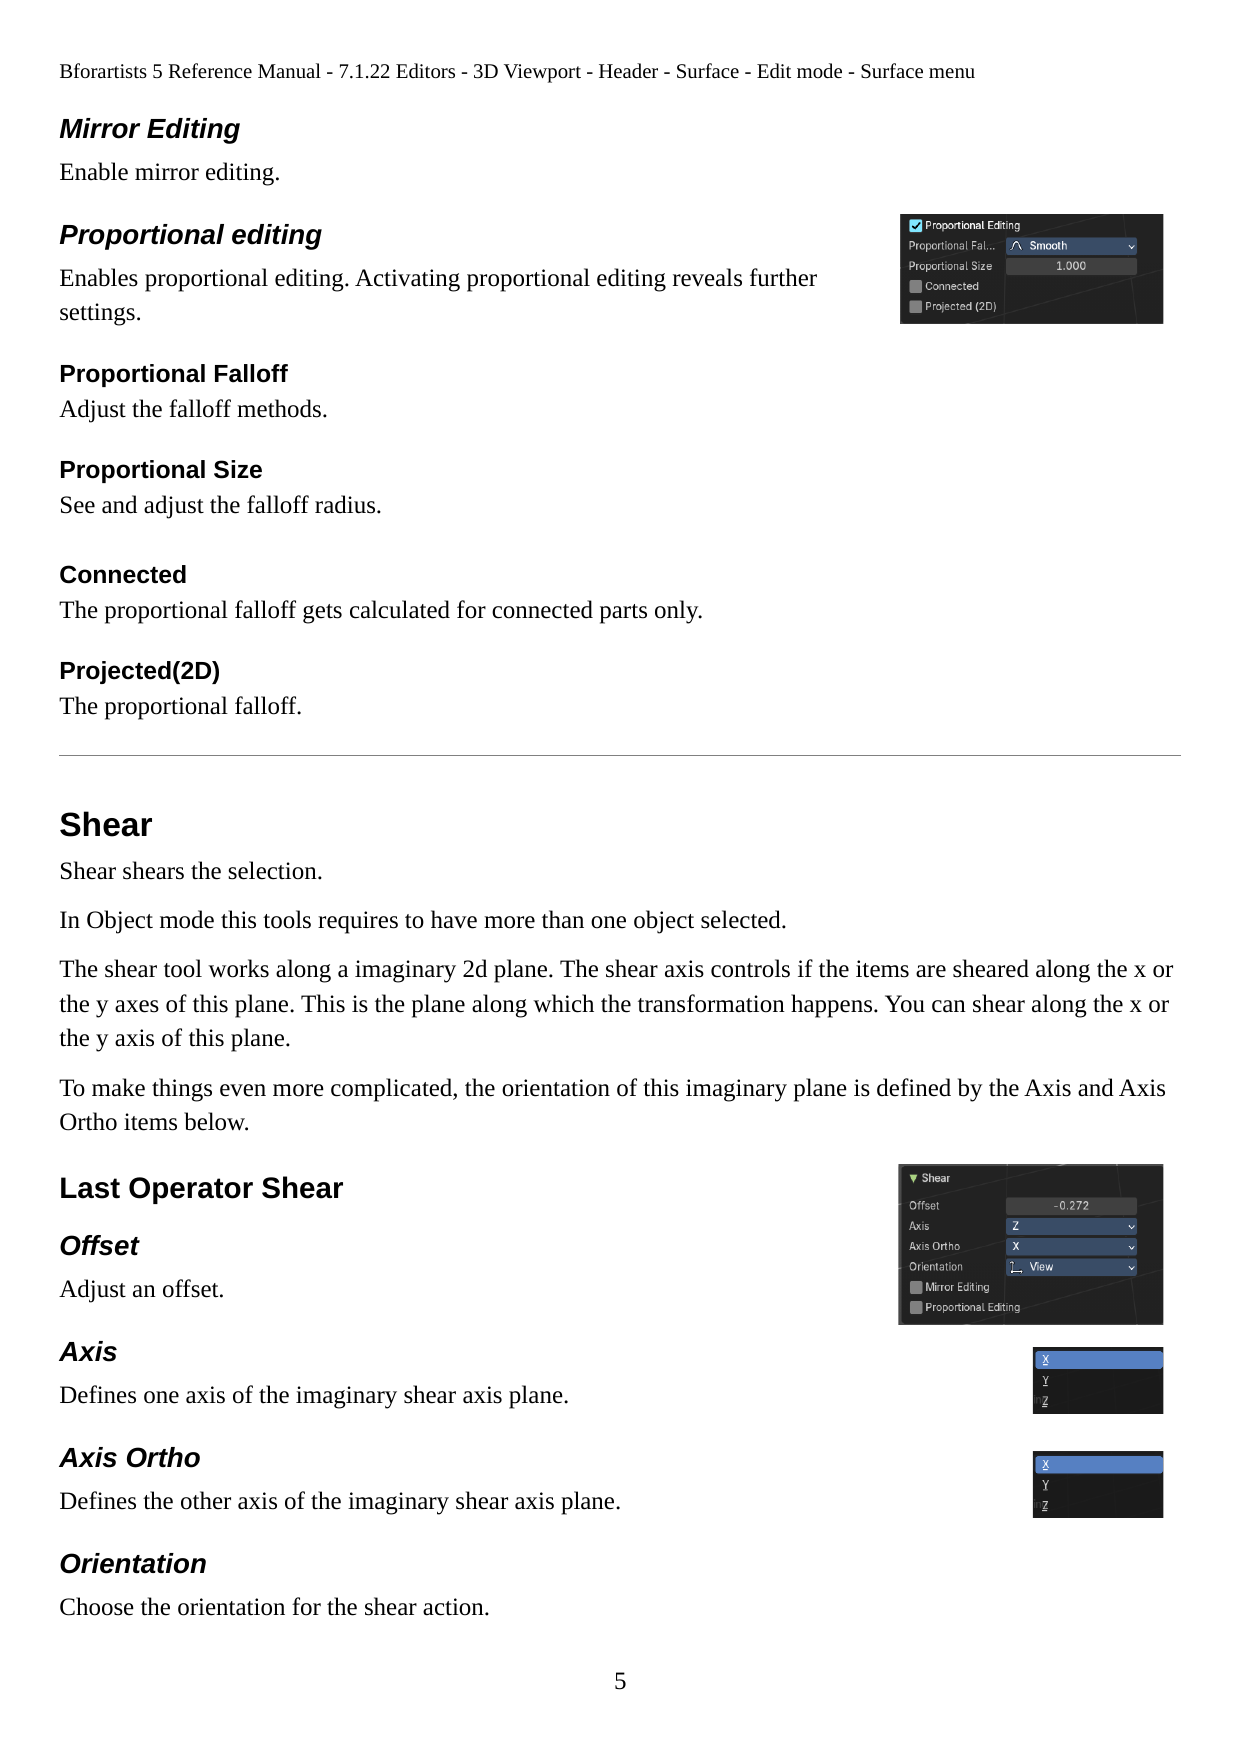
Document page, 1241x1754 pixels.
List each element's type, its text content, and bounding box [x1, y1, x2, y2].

text Shear shears the selection. [59, 856, 1181, 885]
subtitle Offset [59, 1230, 898, 1262]
subtitle [1164, 1171, 1181, 1205]
text Adjust the falloff methods. [59, 394, 1181, 422]
picture [898, 1164, 1164, 1325]
subtitle Connected [59, 560, 1181, 589]
subtitle Proportional Falloff [59, 359, 1181, 387]
subtitle Shear [59, 805, 1181, 844]
subtitle Proportional Size [59, 455, 1181, 484]
text See and adjust the falloff radius. [59, 490, 1181, 519]
text Choose the orientation for the shear action. [59, 1592, 1181, 1621]
subtitle Projected(2D) [59, 656, 1181, 685]
text Enables proportional editing. Activating proportional editing reveals further settings. [59, 263, 1181, 326]
picture [1032, 1347, 1164, 1414]
subtitle Axis [59, 1336, 1181, 1367]
text The proportional falloff gets calculated for connected parts only. [59, 595, 1181, 624]
subtitle Axis Ortho [59, 1442, 1181, 1473]
subtitle Proportional editing [59, 218, 900, 250]
subtitle [1164, 1230, 1181, 1262]
text In Object mode this tools requires to have more than one object selected. [59, 906, 1181, 934]
text Defines one axis of the imaginary shear axis plane. [59, 1380, 1032, 1409]
text The shear tool works along a imaginary 2d plane. The shear axis controls if the items are sheared along the x or the y axes of this plane. This is the plane along which the transformation happens. You can shear along the x or the y axis of this plane. [59, 954, 1181, 1052]
picture [900, 214, 1164, 324]
text [1164, 1274, 1181, 1303]
text The proportional falloff. [59, 691, 1181, 720]
text Defines the other axis of the imaginary shear axis plane. [59, 1486, 1032, 1515]
text Adjust an offset. [59, 1274, 898, 1303]
subtitle [1164, 218, 1181, 250]
picture [1032, 1451, 1164, 1518]
text Enable mirror editing. [59, 157, 1181, 186]
subtitle Last Operator Shear [59, 1171, 898, 1205]
subtitle Orientation [59, 1547, 1181, 1579]
text To make things even more complicated, the orientation of this imaginary plane is defined by the Axis and Axis Ortho items below. [59, 1073, 1181, 1136]
subtitle Mirror Editing [59, 113, 1181, 144]
